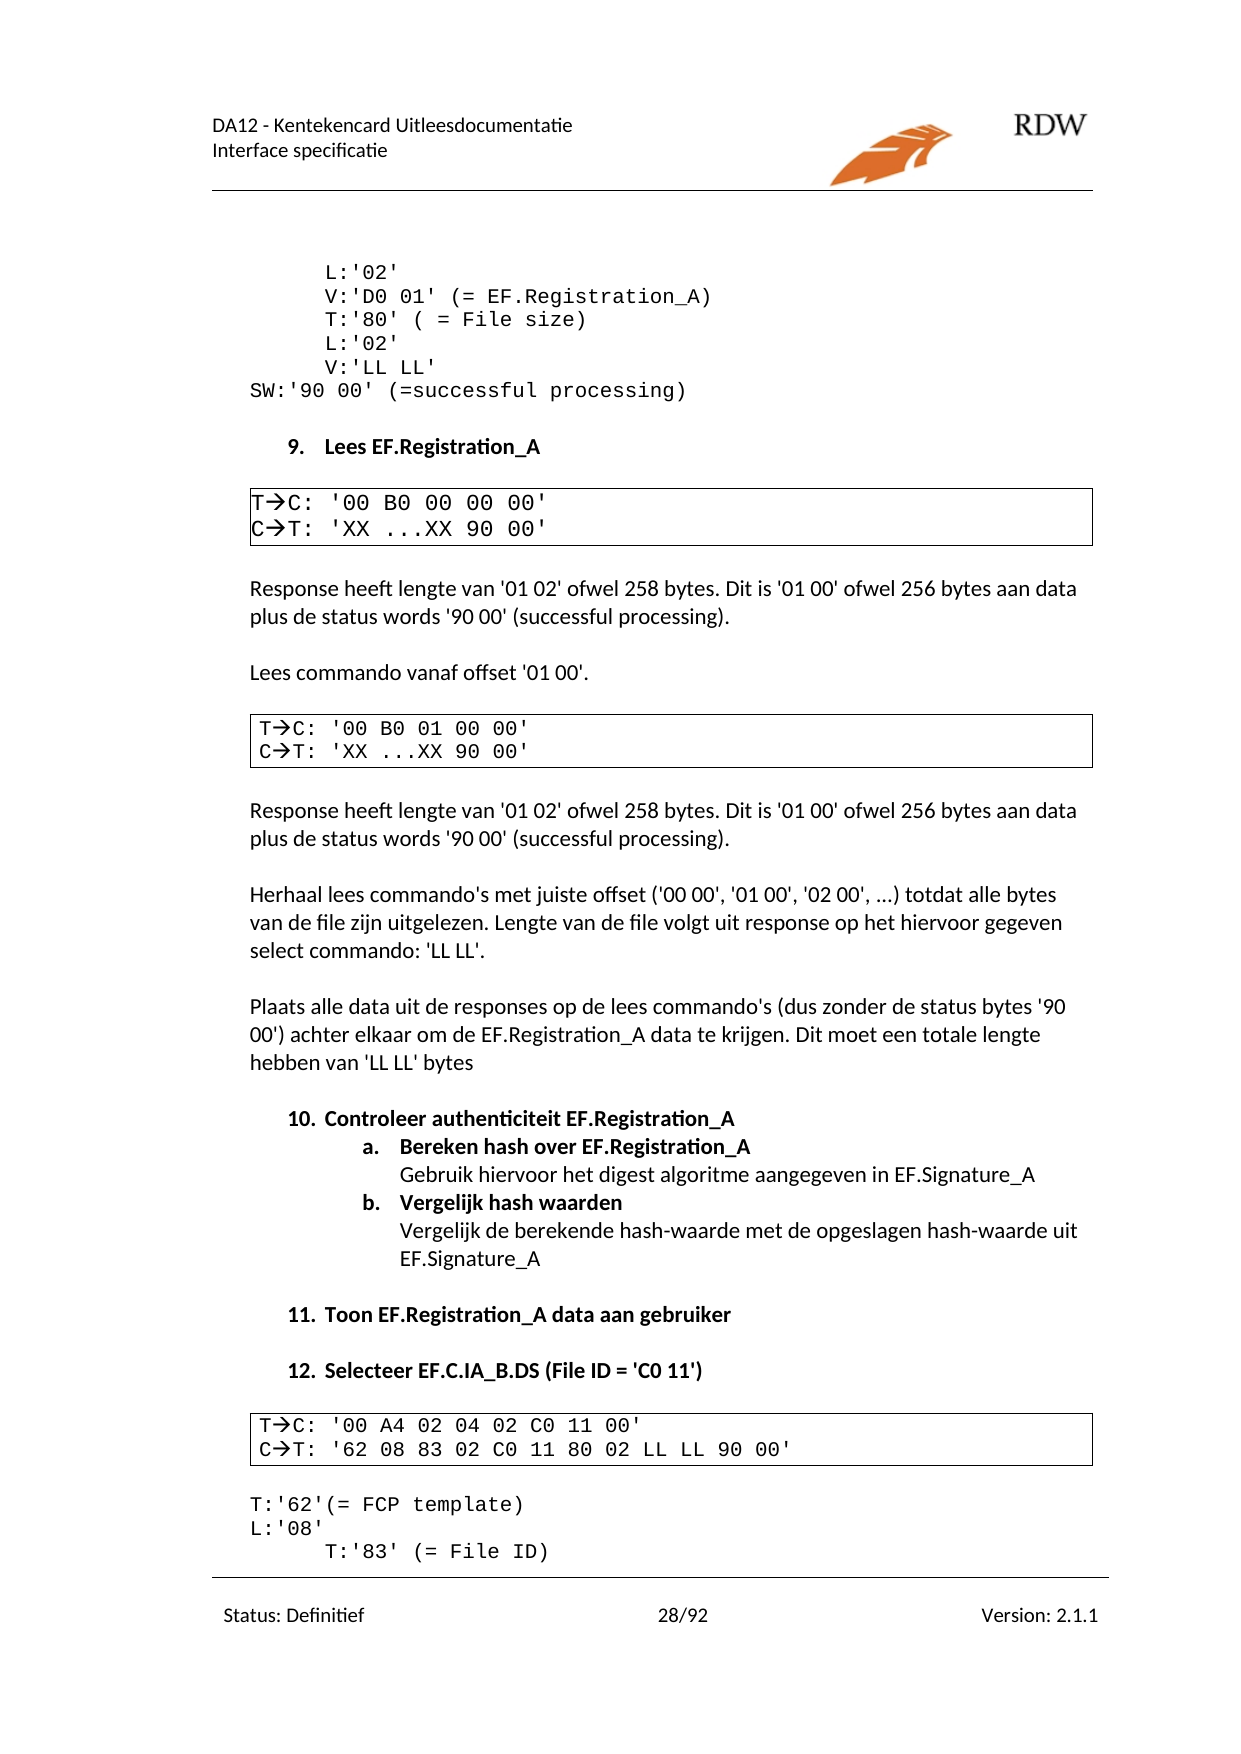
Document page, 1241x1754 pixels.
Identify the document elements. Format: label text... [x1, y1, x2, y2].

text TC: '00 A4 02 04 02 C0 11 00' CT: '62 08 83 02 C0 11 80 02 LL LL 90 00' [251, 1414, 1092, 1465]
text T:'62'(= FCP template) L:'08' [249, 1494, 1093, 1541]
text L:'02' [249, 262, 1093, 286]
text TC: '00 B0 01 00 00' [251, 715, 1092, 738]
text CT: 'XX ...XX 90 00' [251, 514, 1092, 545]
text V:'LL LL' [249, 357, 1093, 380]
text Herhaal lees commando's met juiste offset ('00 00', '01 00', '02 00', ...) totdat alle bytes van de file zijn uitgelezen. Lengte van de file volgt uit response op het hiervoor gegeven select commando: 'LL LL'. [249, 880, 1093, 964]
list Controleer authenticiteit EF.Registration_A [287, 1104, 1093, 1132]
text Lees commando vanaf offset '01 00'. [249, 658, 1093, 686]
text SW:'90 00' (=successful processing) [249, 380, 1093, 404]
text TC: '00 B0 00 00 00' [251, 489, 1092, 514]
text Plaats alle data uit de responses op de lees commando's (dus zonder de status bytes '90 00') achter elkaar om de EF.Registration_A data te krijgen. Dit moet een totale lengte hebben van 'LL LL' bytes [249, 992, 1093, 1076]
text L:'02' [249, 333, 1093, 357]
text CT: 'XX ...XX 90 00' [251, 738, 1092, 767]
text T:'80' ( = File size) [249, 309, 1093, 333]
list Toon EF.Registration_A data aan gebruiker [287, 1300, 1093, 1328]
text T:'83' (= File ID) [249, 1541, 1093, 1565]
list Lees EF.Registration_A [287, 432, 1093, 460]
text Response heeft lengte van '01 02' ofwel 258 bytes. Dit is '01 00' ofwel 256 bytes aan data plus de status words '90 00' (successful processing). [249, 796, 1093, 852]
list Selecteer EF.C.IA_B.DS (File ID = 'C0 11') [287, 1356, 1093, 1384]
text Response heeft lengte van '01 02' ofwel 258 bytes. Dit is '01 00' ofwel 256 bytes aan data plus de status words '90 00' (successful processing). [249, 574, 1093, 630]
text V:'D0 01' (= EF.Registration_A) [249, 286, 1093, 309]
list Vergelijk hash waarden Vergelijk de berekende hash-waarde met de opgeslagen hash-waarde uit EF.Signature_A [362, 1188, 1093, 1272]
list Bereken hash over EF.Registration_A Gebruik hiervoor het digest algoritme aangegeven in EF.Signature_A [362, 1132, 1093, 1188]
